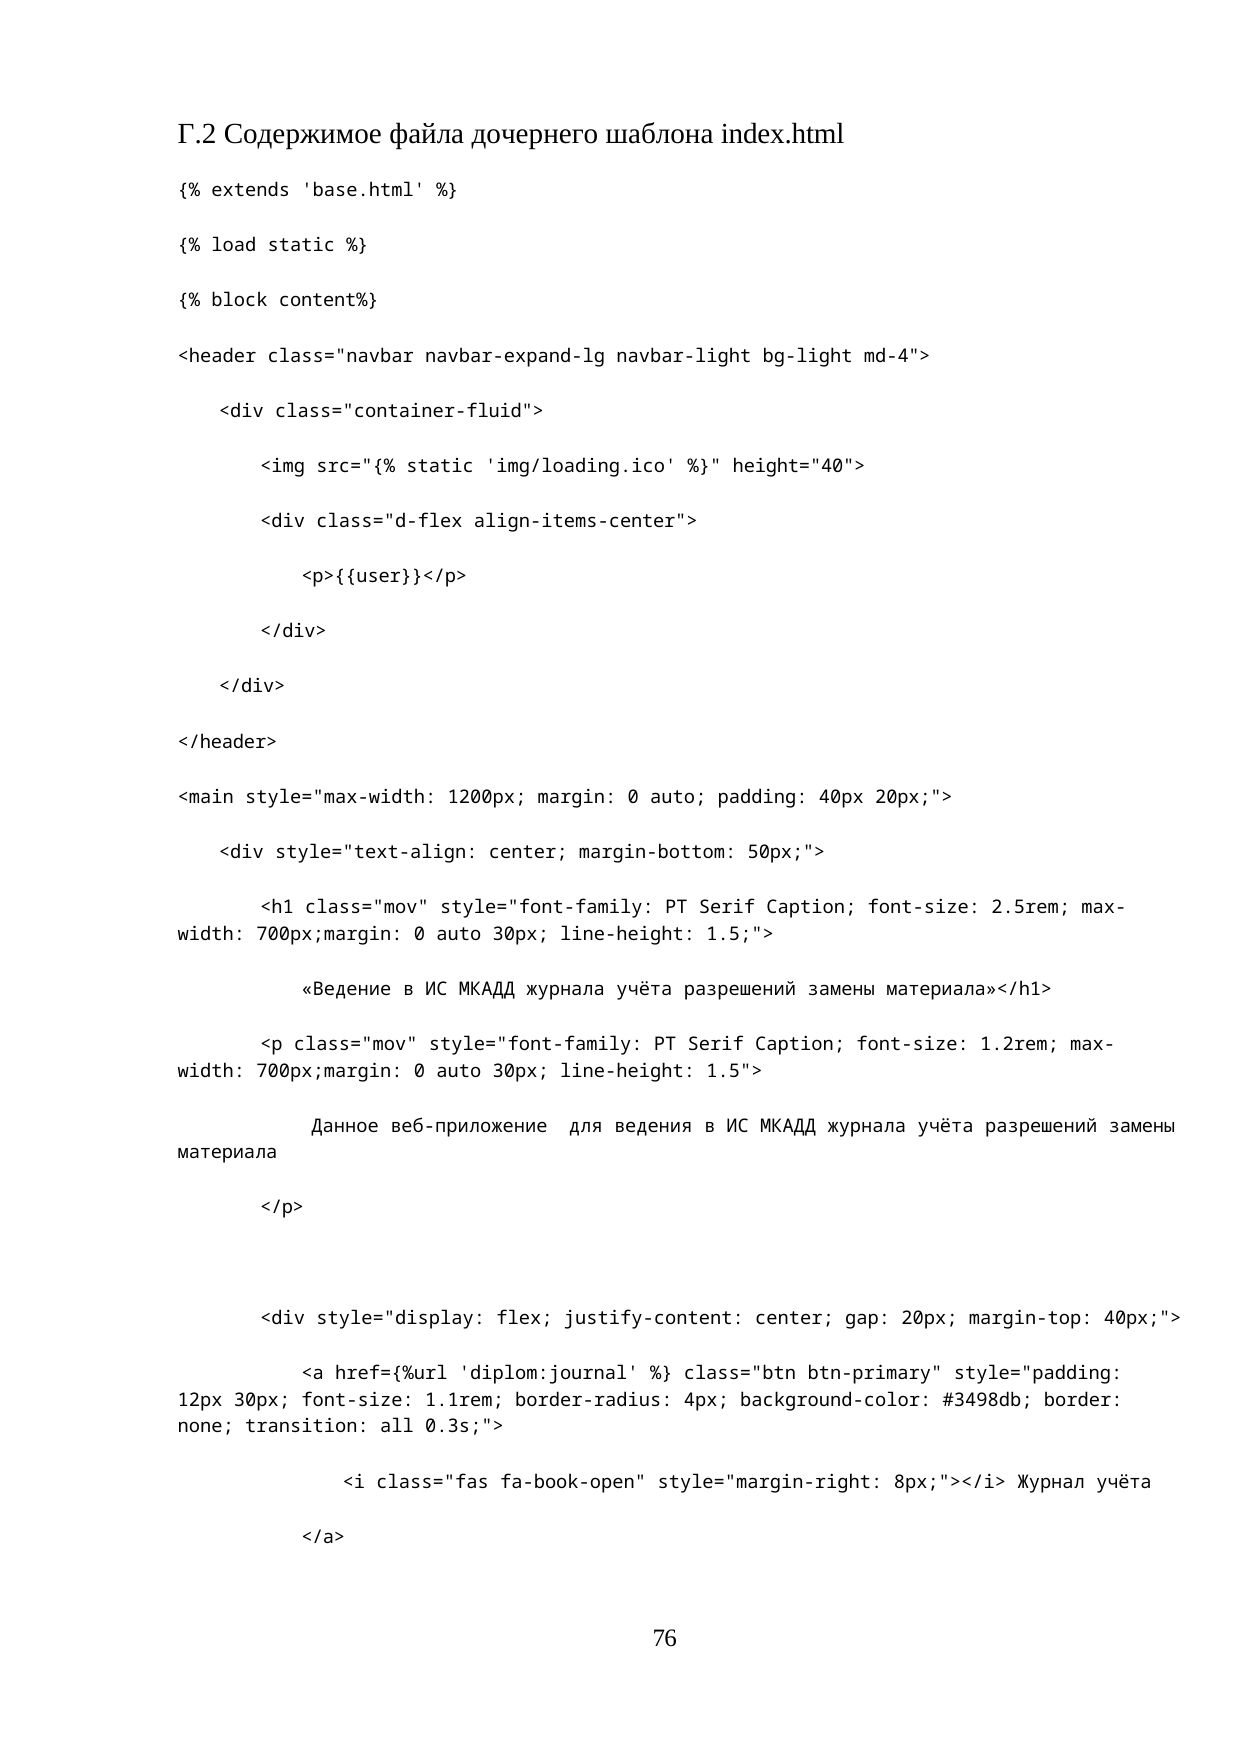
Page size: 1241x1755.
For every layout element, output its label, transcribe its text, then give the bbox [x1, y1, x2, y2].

text </p> [260, 1194, 1241, 1219]
text <div class="d-flex align-items-center"> [260, 507, 1241, 533]
text <p class="mov" style="font-family: PT Serif Caption; font-size: 1.2rem; max-width: 700px;margin: 0 auto 30px; line-height: 1.5"> [177, 1031, 1167, 1082]
text материала [177, 1139, 1241, 1164]
text <div class="container-fluid"> [219, 397, 1241, 423]
text </div> [219, 673, 1241, 698]
text <div style="text-align: center; margin-bottom: 50px;"> [219, 838, 1241, 864]
text <div style="display: flex; justify-content: center; gap: 20px; margin-top: 40px;"> [260, 1304, 1241, 1330]
text {% block content%} [177, 287, 1241, 312]
text <main style="max-width: 1200px; margin: 0 auto; padding: 40px 20px;"> [177, 783, 1241, 809]
text Г.2 Содержимое файла дочернего шаблона index.html [177, 116, 1241, 150]
text </header> [177, 728, 1241, 753]
text Данное веб-приложение для ведения в ИС МКАДД журнала учёта разрешений замены [311, 1112, 1241, 1138]
text <header class="navbar navbar-expand-lg navbar-light bg-light md-4"> [177, 342, 1241, 367]
text {% extends 'base.html' %} [177, 176, 1241, 202]
text {% load static %} [177, 232, 1241, 257]
text </div> [260, 618, 1241, 643]
text «Ведение в ИС МКАДД журнала учёта разрешений замены материала»</h1> [301, 975, 1241, 1001]
text <a href={%url 'diplom:journal' %} class="btn btn-primary" style="padding: 12px 30px; font-size: 1.1rem; border-radius: 4px; background-color: #3498db; border: none; transition: all 0.3s;"> [177, 1359, 1150, 1438]
text </a> [301, 1523, 1241, 1549]
text <i class="fas fa-book-open" style="margin-right: 8px;"></i> Журнал учёта [342, 1468, 1241, 1494]
text <img src="{% static 'img/loading.ico' %}" height="40"> [260, 452, 1241, 478]
text <p>{{user}}</p> [301, 562, 1241, 588]
text <h1 class="mov" style="font-family: PT Serif Caption; font-size: 2.5rem; max-width: 700px;margin: 0 auto 30px; line-height: 1.5;"> [177, 893, 1167, 946]
